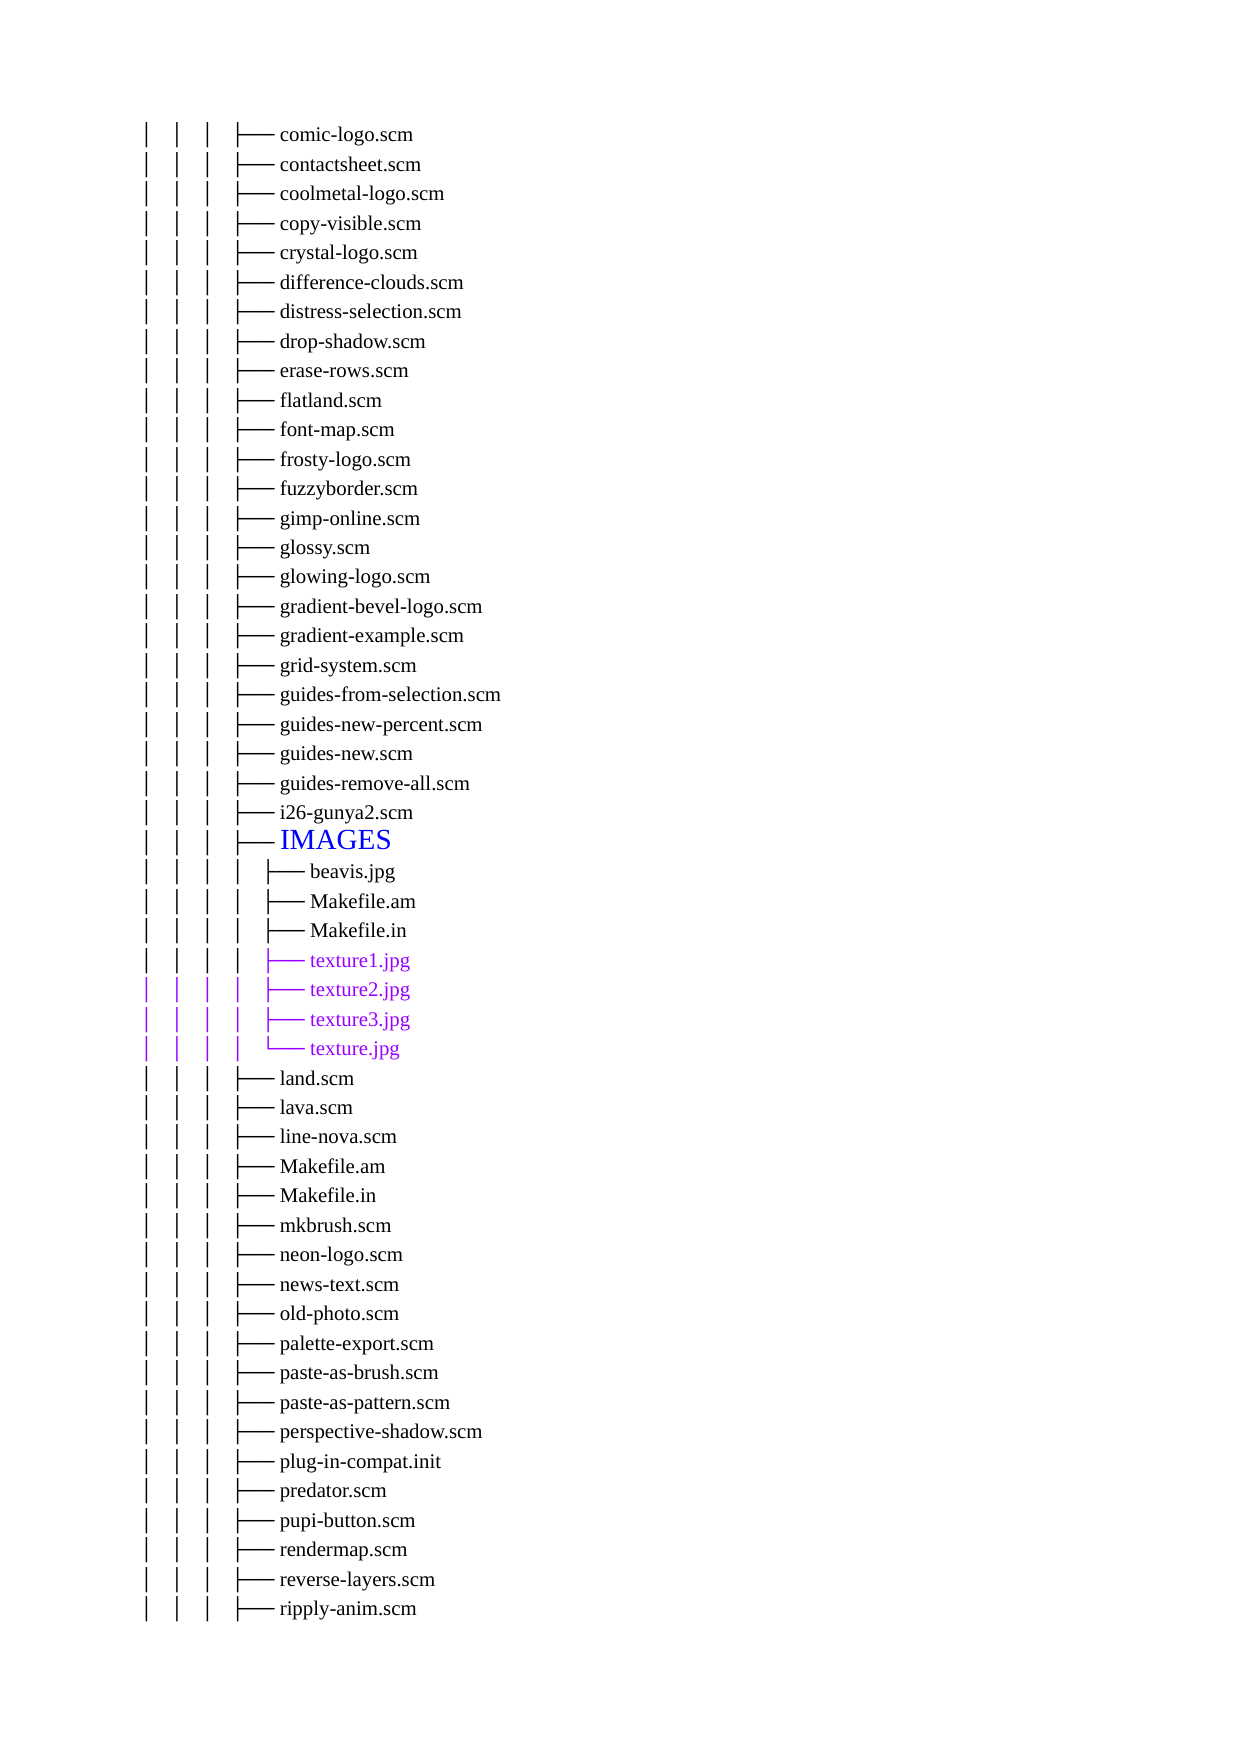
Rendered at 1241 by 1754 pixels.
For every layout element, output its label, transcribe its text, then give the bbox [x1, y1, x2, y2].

text │ │ │ ├── coolmetal-logo.scm [118, 177, 1122, 207]
text │ │ │ ├── gradient-bevel-logo.scm [118, 590, 1122, 619]
text │ │ │ ├── ripply-anim.scm [118, 1592, 1122, 1622]
text │ │ │ ├── glowing-logo.scm [118, 560, 1122, 590]
text │ │ │ ├── news-text.scm [118, 1268, 1122, 1297]
text │ │ │ ├── palette-export.scm [118, 1327, 1122, 1356]
text │ │ │ ├── rendermap.scm [118, 1533, 1122, 1563]
text │ │ │ ├── difference-clouds.scm [118, 266, 1122, 295]
text │ │ │ ├── IMAGES [118, 826, 1122, 855]
text │ │ │ ├── comic-logo.scm [118, 118, 1122, 148]
text │ │ │ ├── frosty-logo.scm [118, 442, 1122, 472]
text │ │ │ │ ├── Makefile.in [118, 914, 1122, 943]
text │ │ │ ├── paste-as-pattern.scm [118, 1386, 1122, 1415]
text │ │ │ ├── guides-new-percent.scm [118, 708, 1122, 737]
text │ │ │ │ ├── beavis.jpg [118, 855, 1122, 884]
text │ │ │ ├── line-nova.scm [118, 1120, 1122, 1150]
text │ │ │ ├── crystal-logo.scm [118, 236, 1122, 266]
text │ │ │ ├── distress-selection.scm [118, 295, 1122, 324]
text │ │ │ ├── mkbrush.scm [118, 1209, 1122, 1238]
text │ │ │ ├── fuzzyborder.scm [118, 472, 1122, 501]
text │ │ │ │ ├── Makefile.am [118, 884, 1122, 914]
text │ │ │ ├── neon-logo.scm [118, 1238, 1122, 1268]
text │ │ │ ├── contactsheet.scm [118, 148, 1122, 177]
text │ │ │ ├── glossy.scm [118, 531, 1122, 560]
text │ │ │ │ └── texture.jpg [118, 1032, 1122, 1061]
text │ │ │ ├── flatland.scm [118, 383, 1122, 413]
text │ │ │ ├── font-map.scm [118, 413, 1122, 442]
text │ │ │ ├── old-photo.scm [118, 1297, 1122, 1327]
text │ │ │ ├── copy-visible.scm [118, 207, 1122, 236]
text │ │ │ ├── paste-as-brush.scm [118, 1356, 1122, 1386]
text │ │ │ │ ├── texture3.jpg [118, 1002, 1122, 1032]
text │ │ │ │ ├── texture2.jpg [118, 973, 1122, 1002]
text │ │ │ ├── drop-shadow.scm [118, 324, 1122, 354]
text │ │ │ ├── predator.scm [118, 1474, 1122, 1504]
text │ │ │ ├── Makefile.in [118, 1179, 1122, 1209]
text │ │ │ │ ├── texture1.jpg [118, 943, 1122, 973]
text │ │ │ ├── reverse-layers.scm [118, 1563, 1122, 1592]
text │ │ │ ├── guides-new.scm [118, 737, 1122, 767]
text │ │ │ ├── grid-system.scm [118, 649, 1122, 678]
text │ │ │ ├── erase-rows.scm [118, 354, 1122, 383]
text │ │ │ ├── guides-from-selection.scm [118, 678, 1122, 708]
text │ │ │ ├── pupi-button.scm [118, 1504, 1122, 1533]
text │ │ │ ├── perspective-shadow.scm [118, 1415, 1122, 1445]
text │ │ │ ├── lava.scm [118, 1091, 1122, 1120]
text │ │ │ ├── i26-gunya2.scm [118, 796, 1122, 826]
text │ │ │ ├── gimp-online.scm [118, 501, 1122, 531]
text │ │ │ ├── gradient-example.scm [118, 619, 1122, 649]
text │ │ │ ├── plug-in-compat.init [118, 1445, 1122, 1474]
text │ │ │ ├── guides-remove-all.scm [118, 767, 1122, 796]
text │ │ │ ├── Makefile.am [118, 1150, 1122, 1179]
text │ │ │ ├── land.scm [118, 1061, 1122, 1091]
